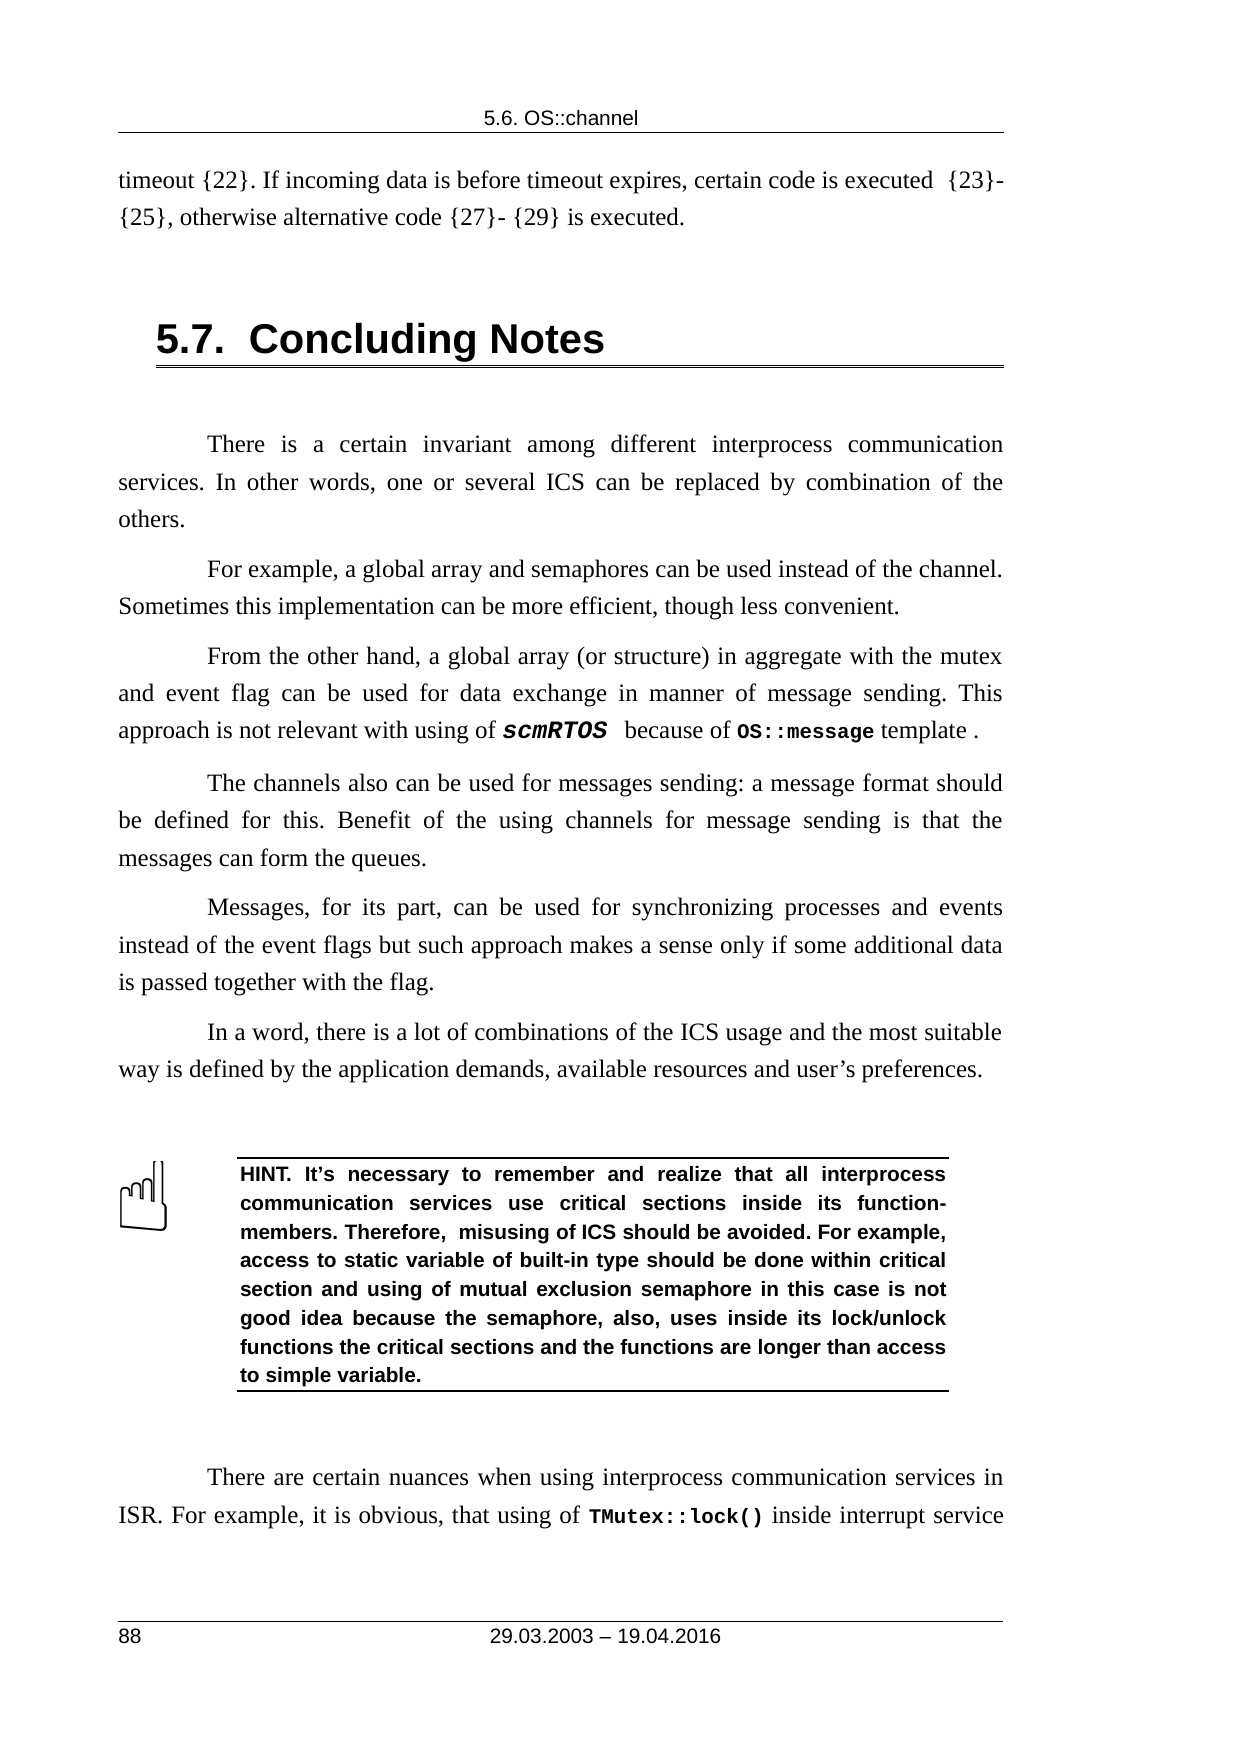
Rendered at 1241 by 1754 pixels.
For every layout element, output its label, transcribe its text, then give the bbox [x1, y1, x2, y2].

text Messages, for its part, can be used for synchronizing processes and events instead of the event flags but such approach makes a sense only if some additional data is passed together with the flag. [118, 892, 1004, 996]
subtitle Concluding Notes [156, 315, 1004, 365]
text For example, a global array and semaphores can be used instead of the channel. Sometimes this implementation can be more efficient, though less convenient. [118, 554, 1004, 620]
text  [114, 1162, 206, 1248]
text There are certain nuances when using interprocess communication services in ISR. For example, it is obvious, that using of TMutex::lock() inside interrupt service [118, 1462, 1004, 1529]
text The channels also can be used for messages sending: a message format should be defined for this. Benefit of the using channels for message sending is that the messages can form the queues. [118, 768, 1004, 871]
text HINT. It’s necessary to remember and realize that all interprocess communication services use critical sections inside its function-members. Therefore, misusing of ICS should be avoided. For example, access to static variable of built-in type should be done within critical section and using of mutual exclusion semaphore in this case is not good idea because the semaphore, also, uses inside its lock/unlock functions the critical sections and the functions are longer than access to simple variable. [237, 1159, 949, 1390]
text timeout {22}. If incoming data is before timeout expires, certain code is executed {23}-{25}, otherwise alternative code {27}- {29} is executed. [118, 165, 1004, 231]
text From the other hand, a global array (or structure) in aggregate with the mutex and event flag can be used for data exchange in manner of message sending. This approach is not relevant with using of scmRTOS because of OS::message template . [118, 641, 1004, 746]
text In a word, there is a lot of combinations of the ICS usage and the most suitable way is defined by the application demands, available resources and user’s preferences. [118, 1017, 1004, 1083]
text There is a certain invariant among different interprocess communication services. In other words, one or several ICS can be replaced by combination of the others. [118, 429, 1004, 533]
